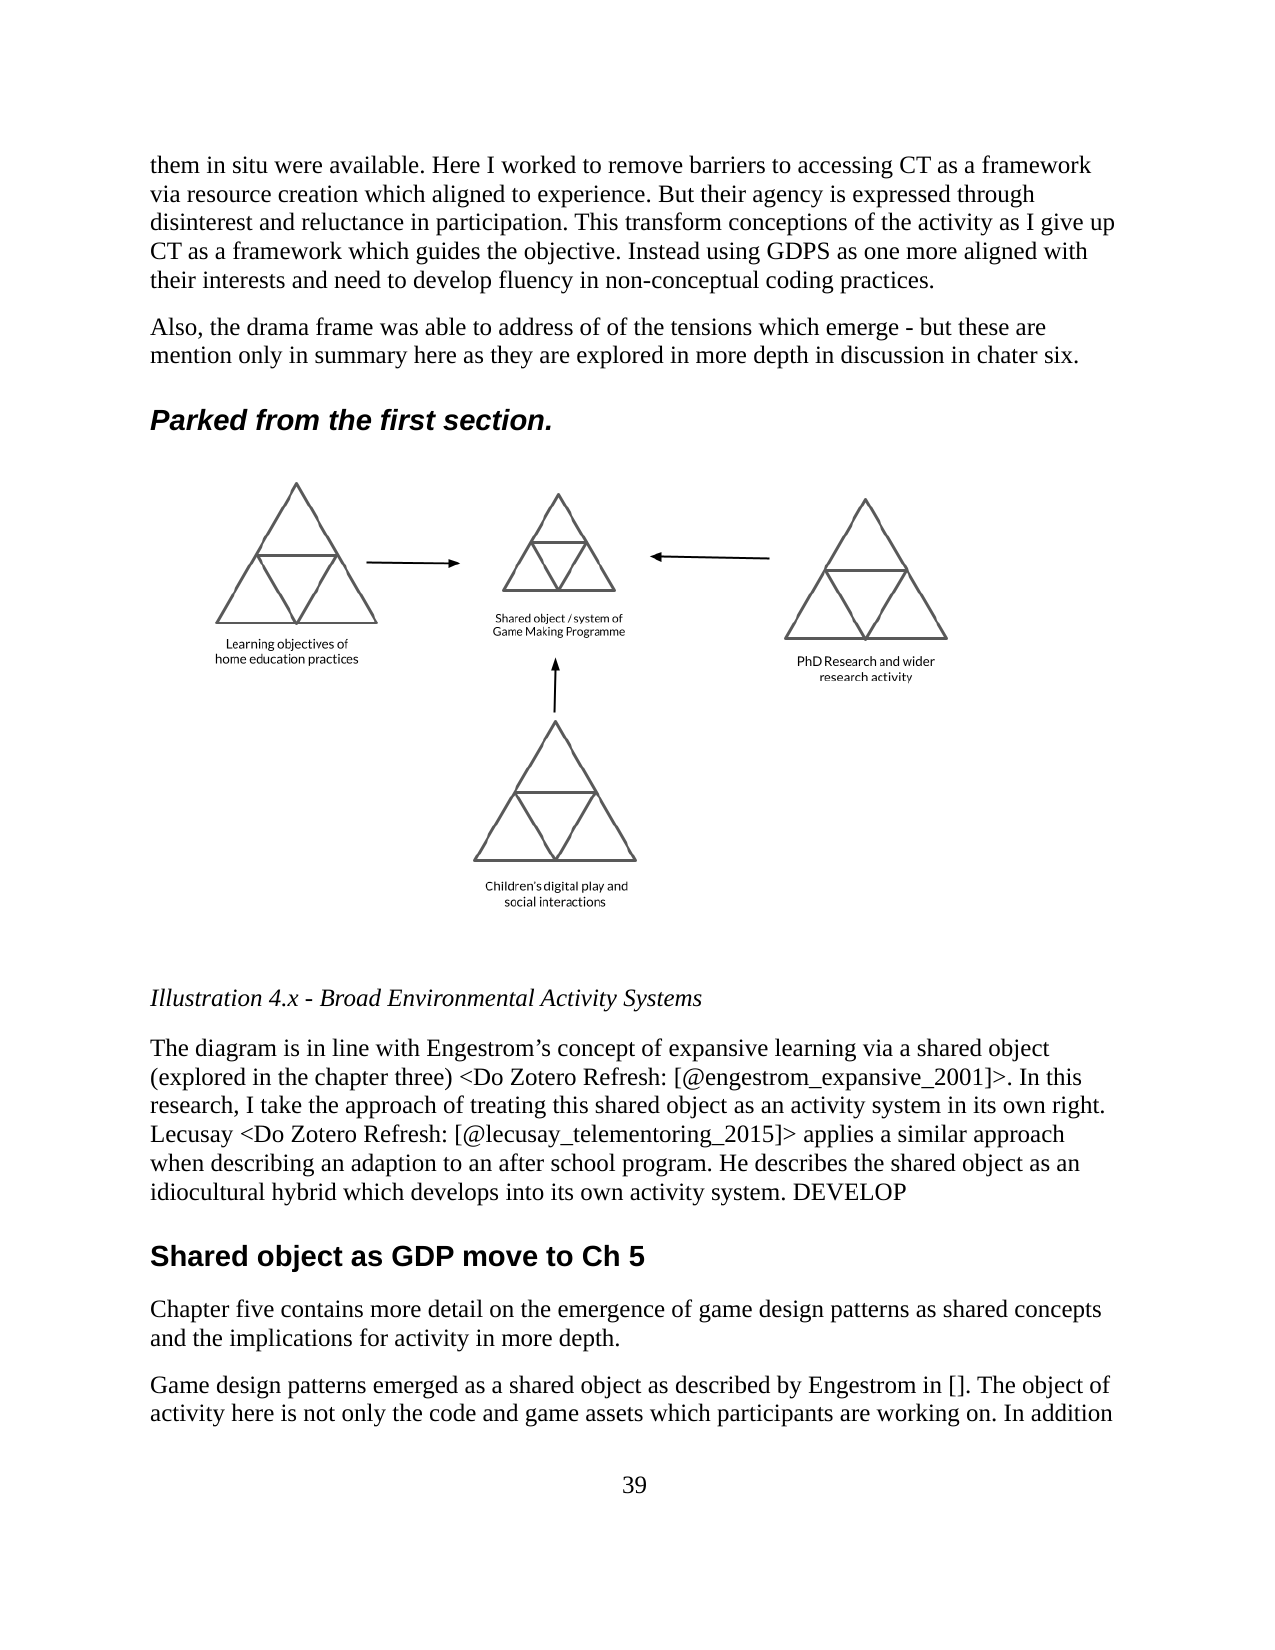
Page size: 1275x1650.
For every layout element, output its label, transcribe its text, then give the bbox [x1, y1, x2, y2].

text Chapter five contains more detail on the emergence of game design patterns as shared concepts and the implications for activity in more depth. [150, 1294, 1125, 1352]
subtitle Parked from the first section. [150, 403, 1125, 437]
subtitle Shared object as GDP move to Ch 5 [150, 1239, 1125, 1273]
text Also, the drama frame was able to address of of the tensions which emerge - but these are mention only in summary here as they are explored in more depth in discussion in chater six. [150, 312, 1125, 369]
picture [150, 449, 1077, 971]
text The diagram is in line with Engestrom’s concept of expansive learning via a shared object (explored in the chapter three) <Do Zotero Refresh: [@engestrom_expansive_2001]>. In this research, I take the approach of treating this shared object as an activity system in its own right. Lecusay <Do Zotero Refresh: [@lecusay_telementoring_2015]> applies a similar approach when describing an adaption to an after school program. He describes the shared object as an idiocultural hybrid which develops into its own activity system. DEVELOP [150, 1033, 1125, 1205]
text Game design patterns emerged as a shared object as described by Engestrom in []. The object of activity here is not only the code and game assets which participants are working on. In addition [150, 1370, 1125, 1427]
text them in situ were available. Here I worked to remove barriers to accessing CT as a framework via resource creation which aligned to experience. But their agency is expressed through disinterest and reluctance in participation. This transform conceptions of the activity as I give up CT as a framework which guides the objective. Instead using GDPS as one more aligned with their interests and need to develop fluency in non-conceptual coding practices. [150, 150, 1125, 294]
text Illustration 4.x - Broad Environmental Activity Systems [150, 983, 1125, 1011]
